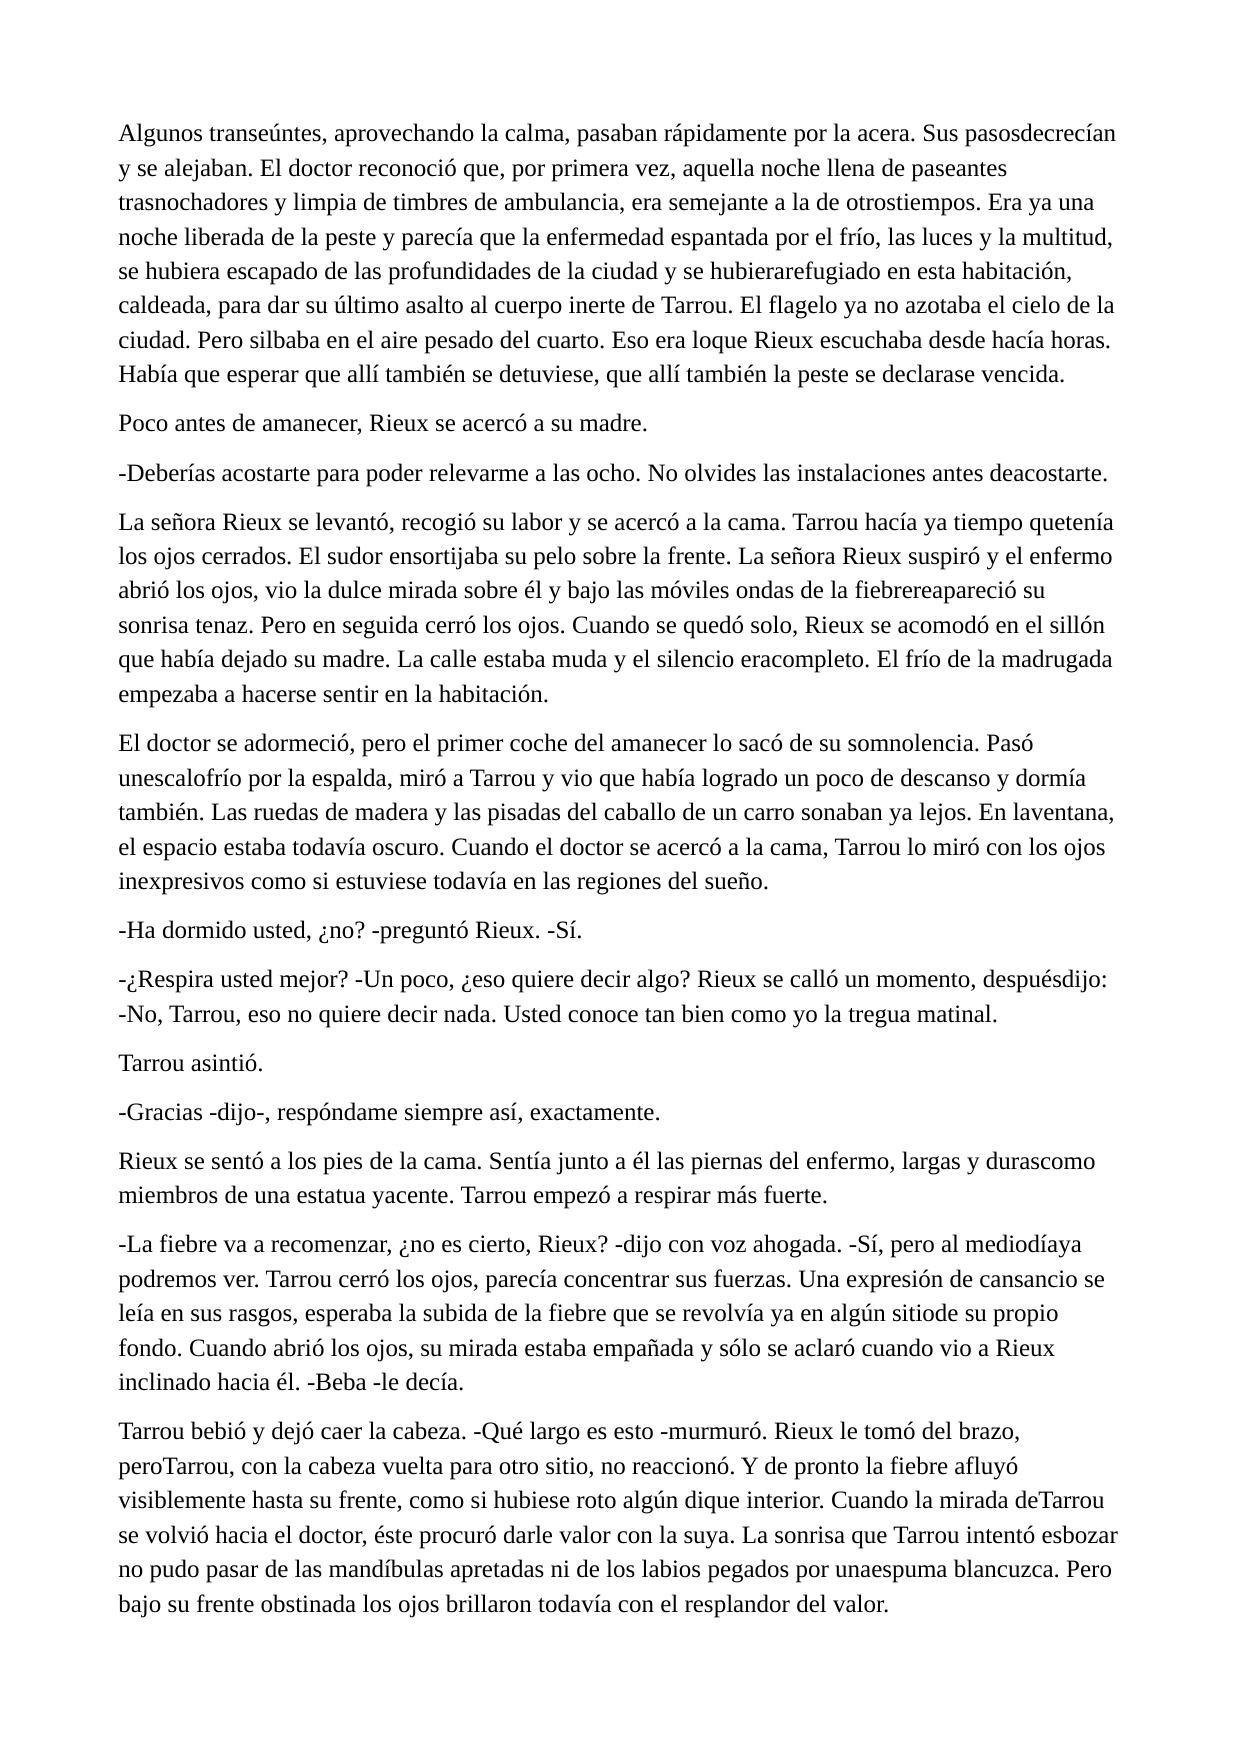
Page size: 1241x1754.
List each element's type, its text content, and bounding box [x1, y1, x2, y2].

text Tarrou bebió y dejó caer la cabeza. -Qué largo es esto -murmuró. Rieux le tomó del brazo, peroTarrou, con la cabeza vuelta para otro sitio, no reaccionó. Y de pronto la fiebre afluyó visiblemente hasta su frente, como si hubiese roto algún dique interior. Cuando la mirada deTarrou se volvió hacia el doctor, éste procuró darle valor con la suya. La sonrisa que Tarrou intentó esbozar no pudo pasar de las mandíbulas apretadas ni de los labios pegados por unaespuma blancuzca. Pero bajo su frente obstinada los ojos brillaron todavía con el resplandor del valor. [118, 1416, 1122, 1617]
text Poco antes de amanecer, Rieux se acercó a su madre. [118, 408, 1122, 437]
text -¿Respira usted mejor? -Un poco, ¿eso quiere decir algo? Rieux se calló un momento, despuésdijo: -No, Tarrou, eso no quiere decir nada. Usted conoce tan bien como yo la tregua matinal. [118, 964, 1122, 1027]
text El doctor se adormeció, pero el primer coche del amanecer lo sacó de su somnolencia. Pasó unescalofrío por la espalda, miró a Tarrou y vio que había logrado un poco de descanso y dormía también. Las ruedas de madera y las pisadas del caballo de un carro sonaban ya lejos. En laventana, el espacio estaba todavía oscuro. Cuando el doctor se acercó a la cama, Tarrou lo miró con los ojos inexpresivos como si estuviese todavía en las regiones del sueño. [118, 728, 1122, 895]
text Algunos transeúntes, aprovechando la calma, pasaban rápidamente por la acera. Sus pasosdecrecían y se alejaban. El doctor reconoció que, por primera vez, aquella noche llena de paseantes trasnochadores y limpia de timbres de ambulancia, era semejante a la de otrostiempos. Era ya una noche liberada de la peste y parecía que la enfermedad espantada por el frío, las luces y la multitud, se hubiera escapado de las profundidades de la ciudad y se hubierarefugiado en esta habitación, caldeada, para dar su último asalto al cuerpo inerte de Tarrou. El flagelo ya no azotaba el cielo de la ciudad. Pero silbaba en el aire pesado del cuarto. Eso era loque Rieux escuchaba desde hacía horas. Había que esperar que allí también se detuviese, que allí también la peste se declarase vencida. [118, 118, 1122, 388]
text -Deberías acostarte para poder relevarme a las ocho. No olvides las instalaciones antes deacostarte. [118, 458, 1122, 486]
text -Ha dormido usted, ¿no? -preguntó Rieux. -Sí. [118, 915, 1122, 944]
text La señora Rieux se levantó, recogió su labor y se acercó a la cama. Tarrou hacía ya tiempo quetenía los ojos cerrados. El sudor ensortijaba su pelo sobre la frente. La señora Rieux suspiró y el enfermo abrió los ojos, vio la dulce mirada sobre él y bajo las móviles ondas de la fiebrereapareció su sonrisa tenaz. Pero en seguida cerró los ojos. Cuando se quedó solo, Rieux se acomodó en el sillón que había dejado su madre. La calle estaba muda y el silencio eracompleto. El frío de la madrugada empezaba a hacerse sentir en la habitación. [118, 507, 1122, 708]
text -La fiebre va a recomenzar, ¿no es cierto, Rieux? -dijo con voz ahogada. -Sí, pero al mediodíaya podremos ver. Tarrou cerró los ojos, parecía concentrar sus fuerzas. Una expresión de cansancio se leía en sus rasgos, esperaba la subida de la fiebre que se revolvía ya en algún sitiode su propio fondo. Cuando abrió los ojos, su mirada estaba empañada y sólo se aclaró cuando vio a Rieux inclinado hacia él. -Beba -le decía. [118, 1229, 1122, 1396]
text -Gracias -dijo-, respóndame siempre así, exactamente. [118, 1097, 1122, 1126]
text Rieux se sentó a los pies de la cama. Sentía junto a él las piernas del enfermo, largas y durascomo miembros de una estatua yacente. Tarrou empezó a respirar más fuerte. [118, 1146, 1122, 1209]
text Tarrou asintió. [118, 1048, 1122, 1076]
